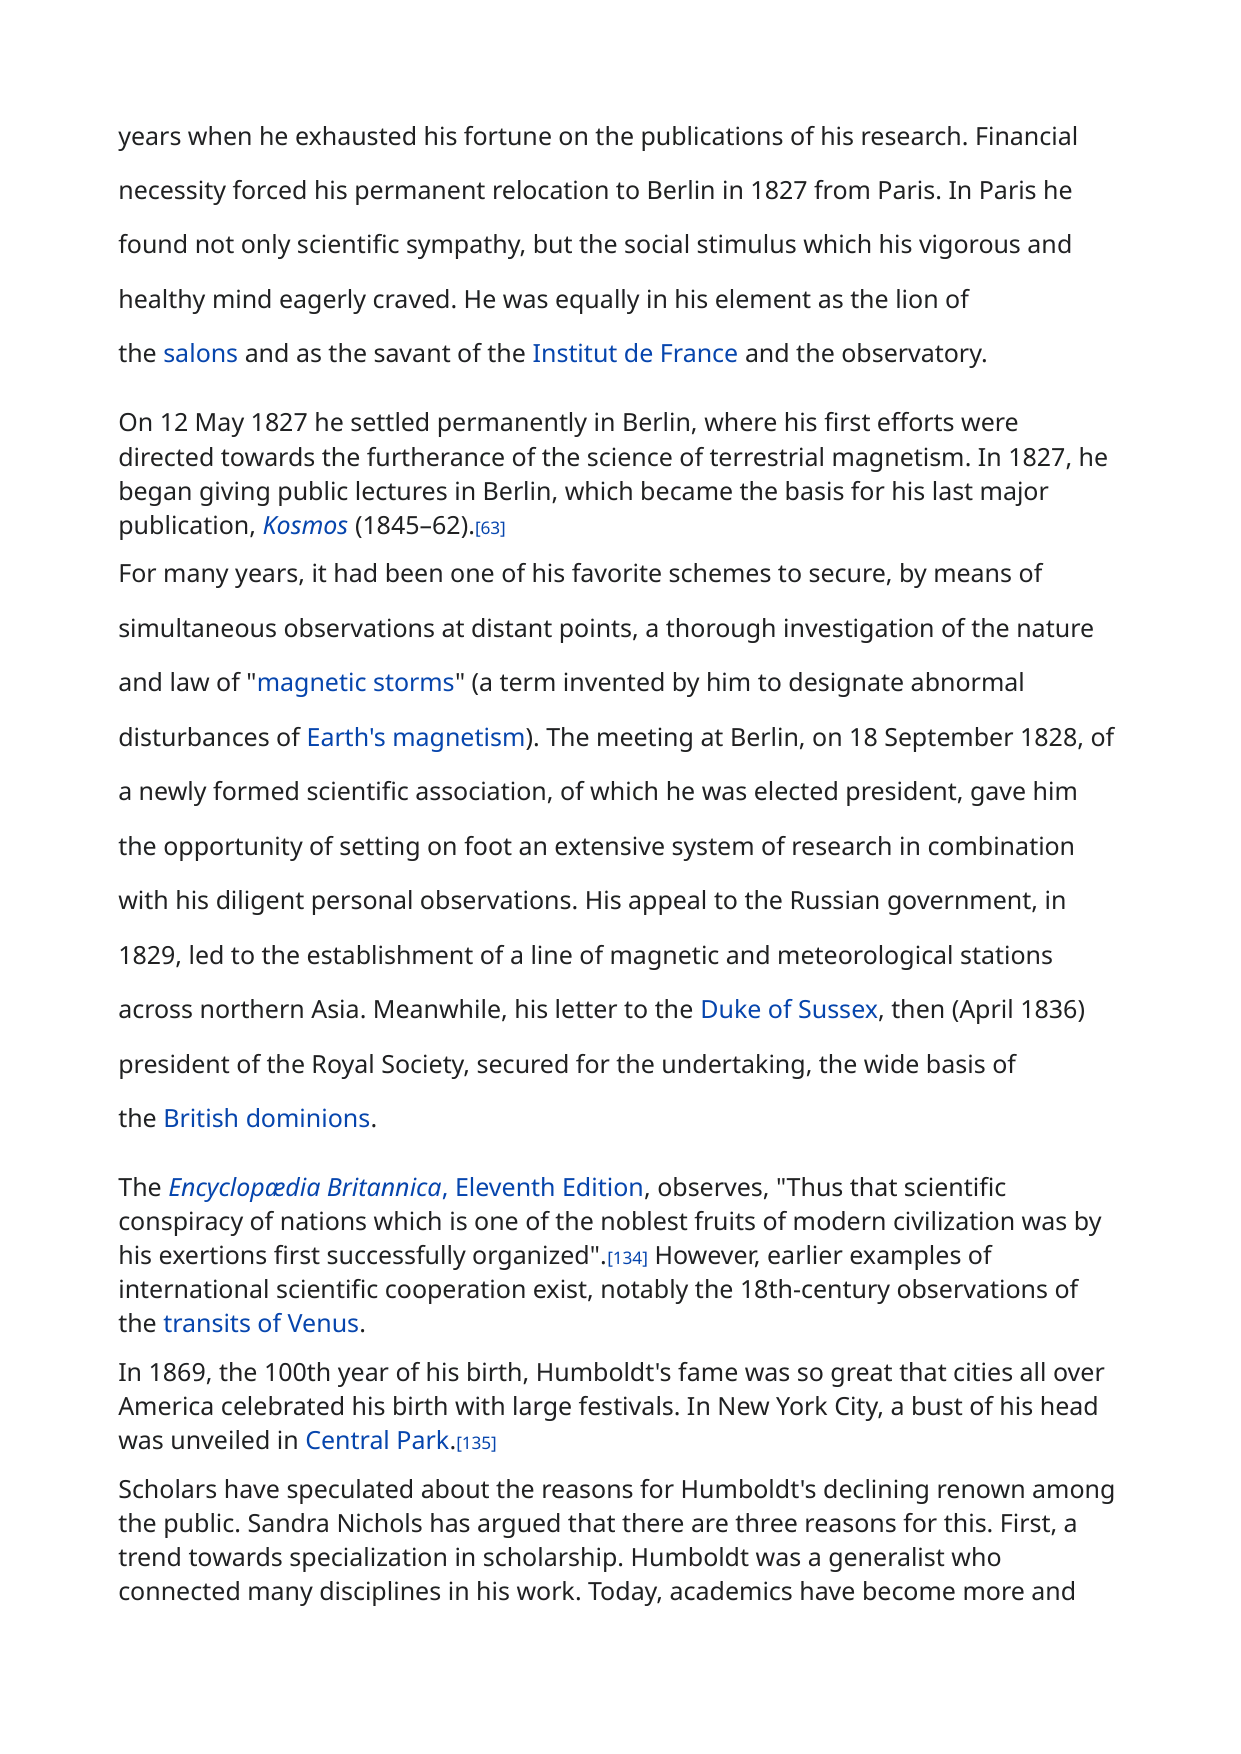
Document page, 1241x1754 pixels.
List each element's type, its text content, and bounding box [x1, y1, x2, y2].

text The Encyclopædia Britannica, Eleventh Edition, observes, "Thus that scientific conspiracy of nations which is one of the noblest fruits of modern civilization was by his exertions first successfully organized".[134] However, earlier examples of international scientific cooperation exist, notably the 18th-century observations of the transits of Venus. [118, 1170, 1122, 1340]
text Scholars have speculated about the reasons for Humboldt's declining renown among the public. Sandra Nichols has argued that there are three reasons for this. First, a trend towards specialization in scholarship. Humboldt was a generalist who connected many disciplines in his work. Today, academics have become more and [118, 1471, 1122, 1608]
text years when he exhausted his fortune on the publications of his research. Financial necessity forced his permanent relocation to Berlin in 1827 from Paris. In Paris he found not only scientific sympathy, but the social stimulus which his vigorous and healthy mind eagerly craved. He was equally in his element as the lion of the salons and as the savant of the Institut de France and the observatory. [118, 118, 1122, 370]
text In 1869, the 100th year of his birth, Humboldt's fame was so great that cities all over America celebrated his birth with large festivals. In New York City, a bust of his head was unveiled in Central Park.[135] [118, 1355, 1122, 1457]
text For many years, it had been one of his favorite schemes to secure, by means of simultaneous observations at distant points, a thorough investigation of the nature and law of "magnetic storms" (a term invented by him to designate abnormal disturbances of Earth's magnetism). The meeting at Berlin, on 18 September 1828, of a newly formed scientific association, of which he was elected president, gave him the opportunity of setting on foot an extensive system of research in combination with his diligent personal observations. His appeal to the Russian government, in 1829, led to the establishment of a line of magnetic and meteorological stations across northern Asia. Meanwhile, his letter to the Duke of Sussex, then (April 1836) president of the Royal Society, secured for the undertaking, the wide basis of the British dominions. [118, 556, 1122, 1135]
text On 12 May 1827 he settled permanently in Berlin, where his first efforts were directed towards the furtherance of the science of terrestrial magnetism. In 1827, he began giving public lectures in Berlin, which became the basis for his last major publication, Kosmos (1845–62).[63] [118, 405, 1122, 541]
